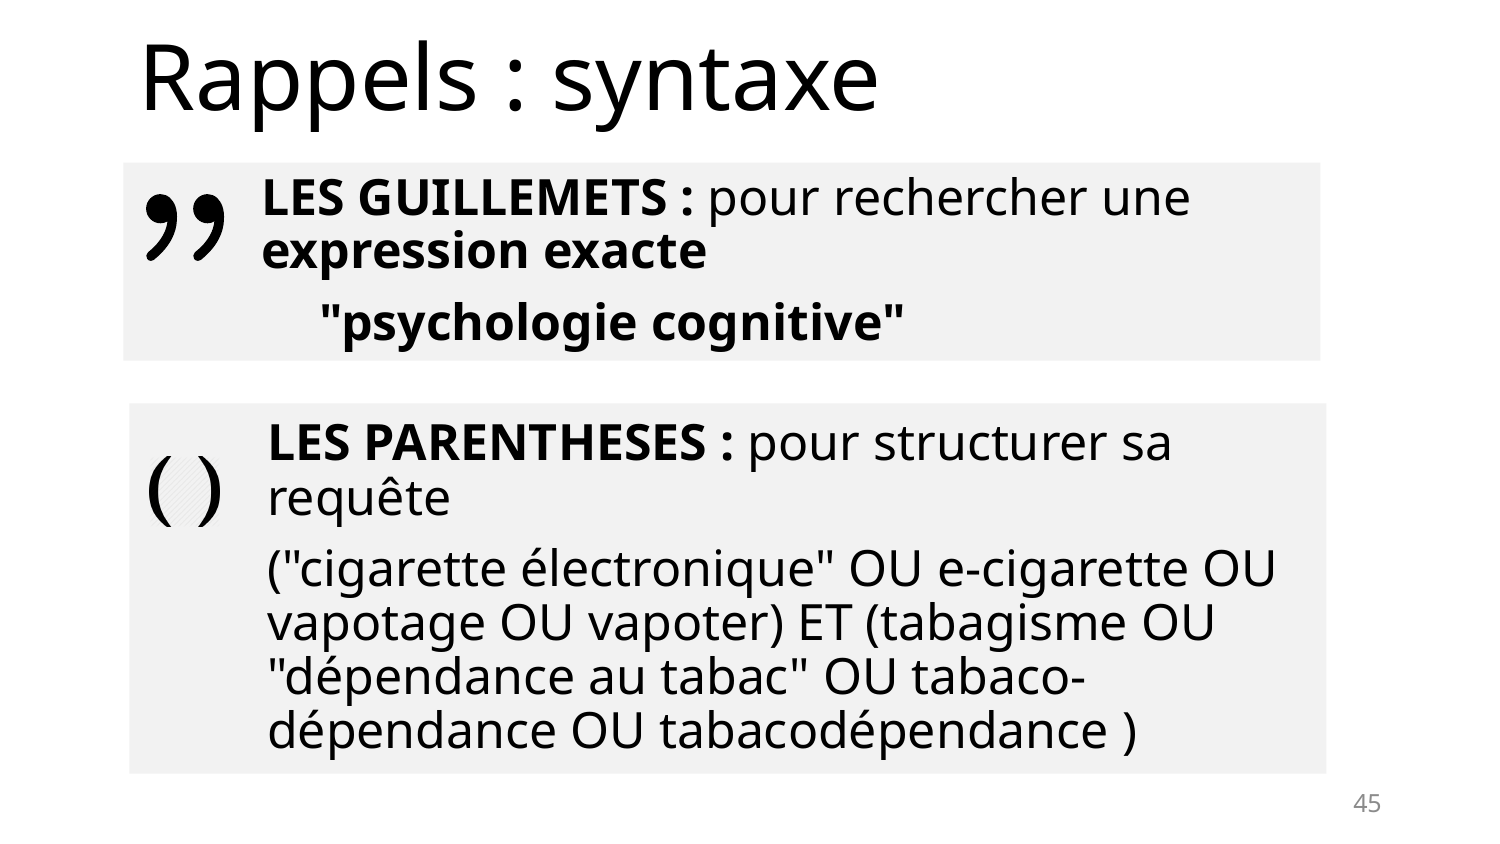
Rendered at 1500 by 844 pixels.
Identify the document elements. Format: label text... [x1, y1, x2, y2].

text_box [193, 194, 225, 261]
text_box LES GUILLEMETS : pour rechercher une expression exacte "psychologie cognitive" [123, 162, 1321, 361]
text_box [146, 194, 178, 261]
text_box Rappels : syntaxe [124, 11, 1250, 137]
picture [149, 456, 220, 527]
text_box LES PARENTHESES : pour structurer sa requête ("cigarette électronique" OU e-cigarette OU vapotage OU vapoter) ET (tabagisme OU "dépendance au tabac" OU tabaco-dépendance OU tabacodépendance ) [129, 403, 1327, 774]
